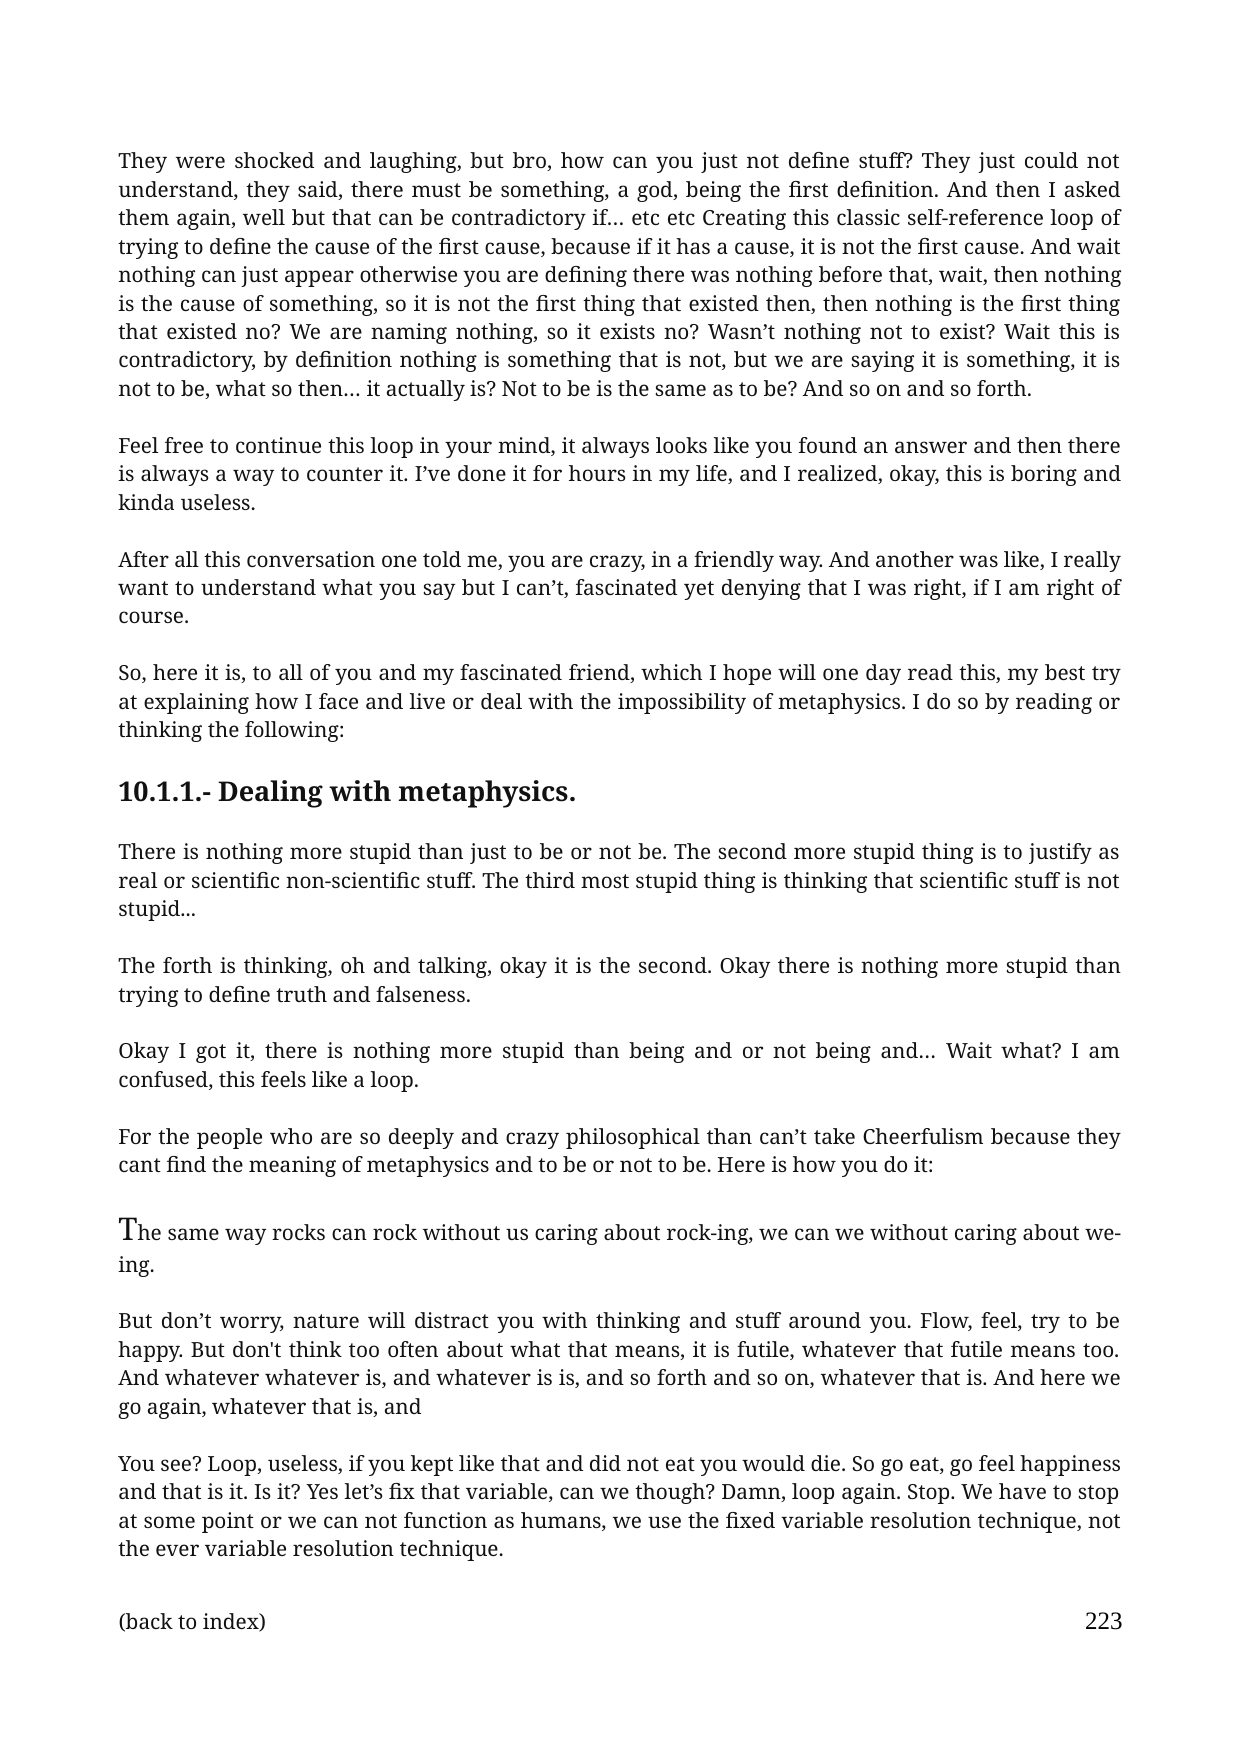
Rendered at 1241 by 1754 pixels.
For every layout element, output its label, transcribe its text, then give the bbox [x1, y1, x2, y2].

text They were shocked and laughing, but bro, how can you just not define stuff? They just could not understand, they said, there must be something, a god, being the first definition. And then I asked them again, well but that can be contradictory if… etc etc Creating this classic self-reference loop of trying to define the cause of the first cause, because if it has a cause, it is not the first cause. And wait nothing can just appear otherwise you are defining there was nothing before that, wait, then nothing is the cause of something, so it is not the first thing that existed then, then nothing is the first thing that existed no? We are naming nothing, so it exists no? Wasn’t nothing not to exist? Wait this is contradictory, by definition nothing is something that is not, but we are saying it is something, it is not to be, what so then… it actually is? Not to be is the same as to be? And so on and so forth. [118, 147, 1122, 402]
text But don’t worry, nature will distract you with thinking and stuff around you. Flow, feel, try to be happy. But don't think too often about what that means, it is futile, whatever that futile means too. And whatever whatever is, and whatever is is, and so forth and so on, whatever that is. And here we go again, whatever that is, and [118, 1307, 1122, 1420]
text You see? Loop, useless, if you kept like that and did not eat you would die. So go eat, go feel happiness and that is it. Is it? Yes let’s fix that variable, can we though? Damn, loop again. Stop. We have to stop at some point or we can not function as humans, we use the fixed variable resolution technique, not the ever variable resolution technique. [118, 1449, 1122, 1563]
text The same way rocks can rock without us caring about rock-ing, we can we without caring about we-ing. [118, 1207, 1122, 1278]
text There is nothing more stupid than just to be or not be. The second more stupid thing is to justify as real or scientific non-scientific stuff. The third most stupid thing is thinking that scientific stuff is not stupid... [118, 837, 1122, 923]
text So, here it is, to all of you and my fascinated friend, which I hope will one day read this, my best try at explaining how I face and live or deal with the impossibility of metaphysics. I do so by reading or thinking the following: [118, 658, 1122, 744]
text Okay I got it, there is nothing more stupid than being and or not being and… Wait what? I am confused, this feels like a loop. [118, 1037, 1122, 1093]
text After all this conversation one told me, you are crazy, in a friendly way. And another was like, I really want to understand what you say but I can’t, fascinated yet denying that I was right, if I am right of course. [118, 545, 1122, 630]
text The forth is thinking, oh and talking, okay it is the second. Okay there is nothing more stupid than trying to define truth and falseness. [118, 951, 1122, 1008]
text For the people who are so deeply and crazy philosophical than can’t take Cheerfulism because they cant find the meaning of metaphysics and to be or not to be. Here is how you do it: [118, 1122, 1122, 1179]
text Feel free to continue this loop in your mind, it always looks like you found an answer and then there is always a way to counter it. I’ve done it for hours in my life, and I realized, okay, this is boring and kinda useless. [118, 431, 1122, 516]
text 10.1.1.- Dealing with metaphysics. [118, 772, 1122, 809]
